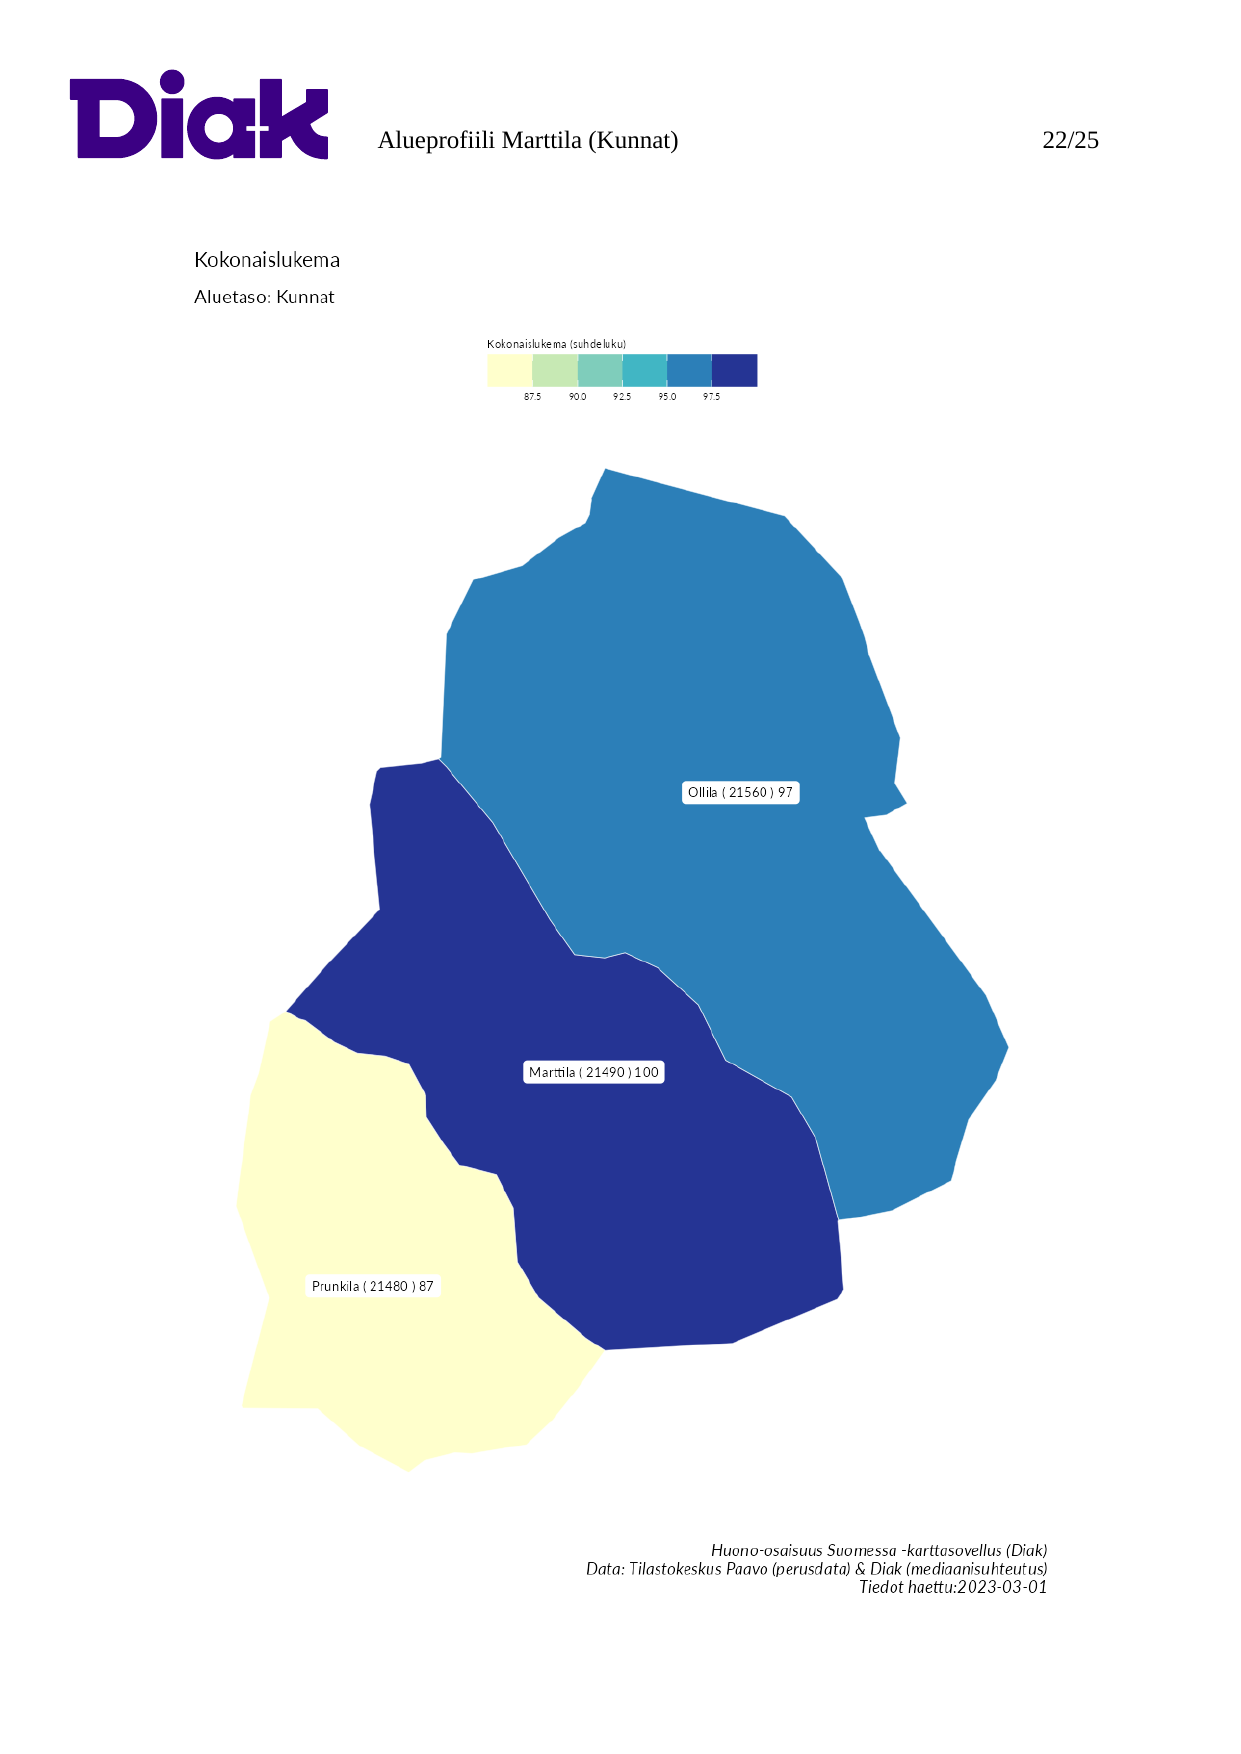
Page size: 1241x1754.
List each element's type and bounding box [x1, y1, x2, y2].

picture [61, 196, 1179, 1651]
